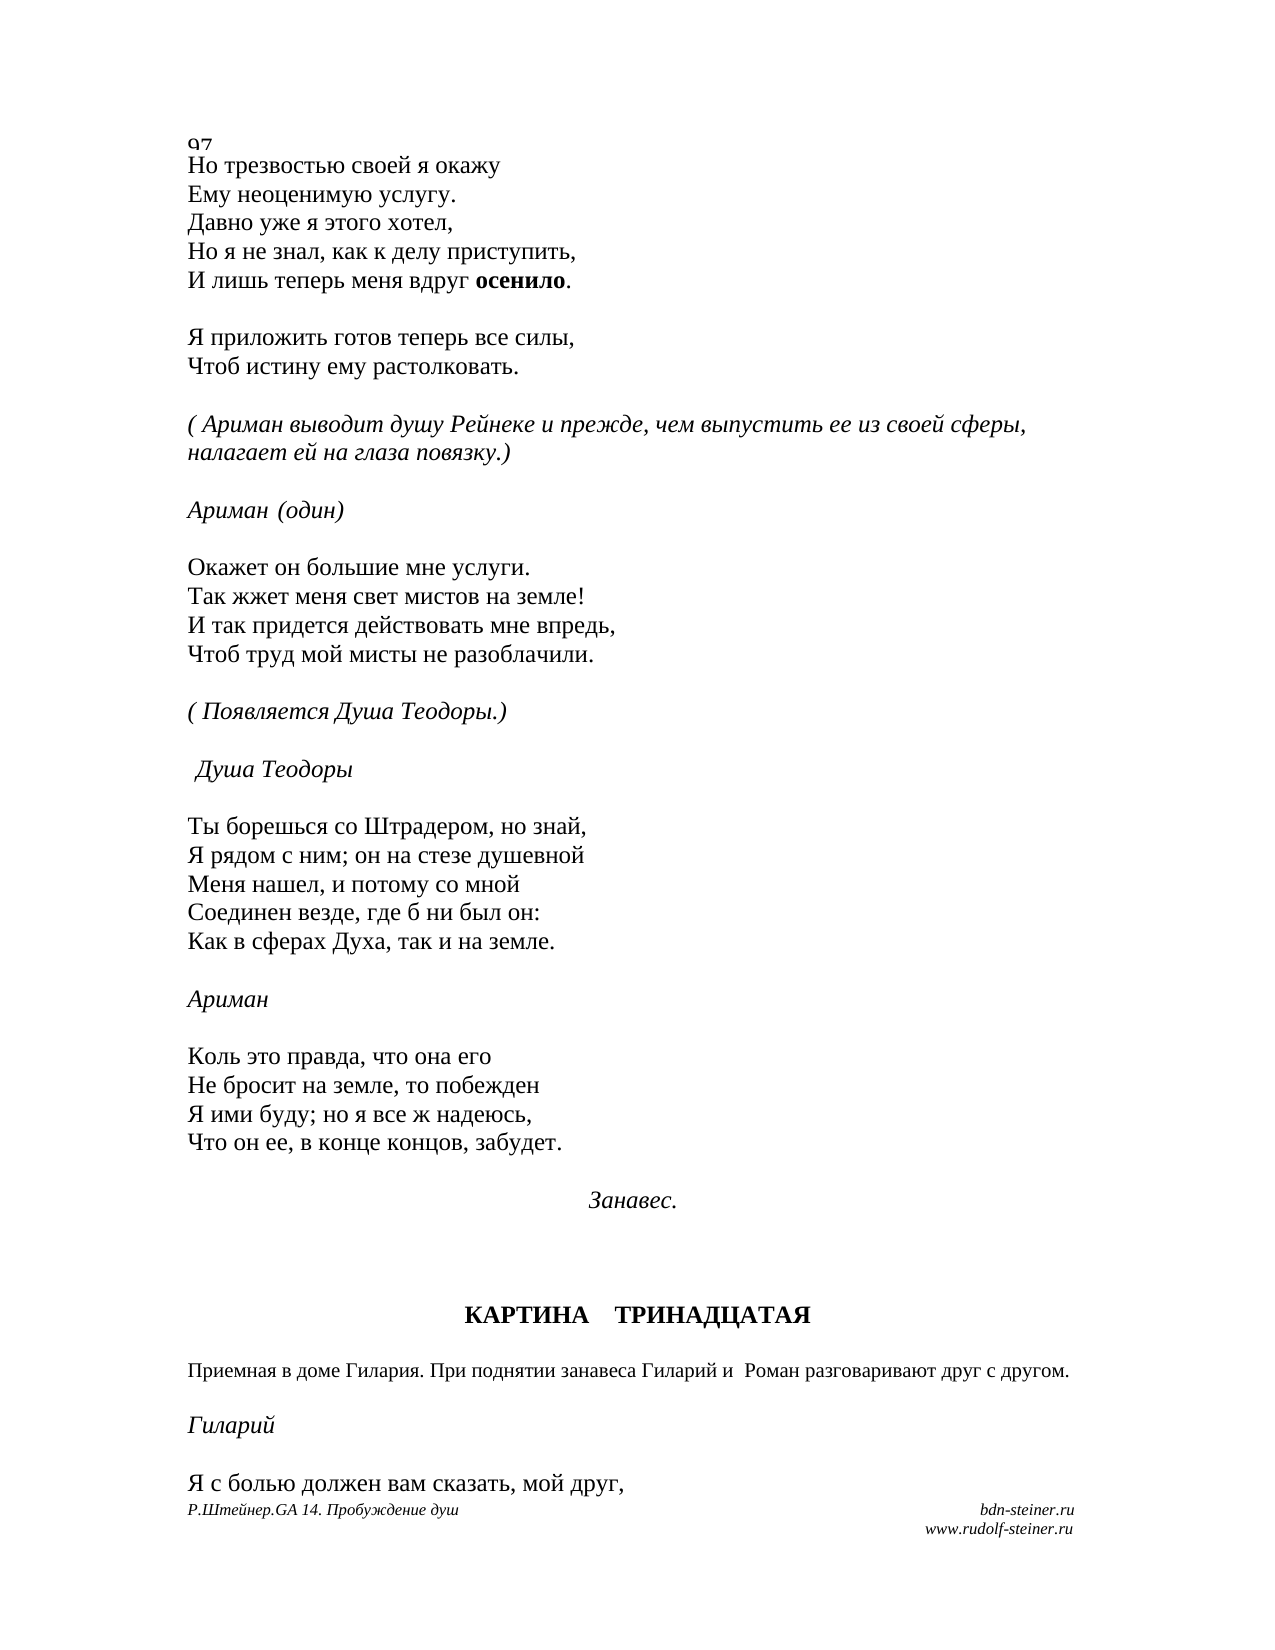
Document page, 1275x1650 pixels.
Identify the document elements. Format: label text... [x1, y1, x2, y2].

text Коль это правда, что она его Не бросит на земле, то побежден Я ими буду; но я все ж надеюсь, Что он ее, в конце концов, забудет. [187, 1041, 1087, 1156]
text Приемная в доме Гилария. При поднятии занавеса Гиларий и Роман разговаривают друг с другом. [187, 1357, 1087, 1382]
text КАРТИНА ТРИНАДЦАТАЯ [187, 1300, 1087, 1329]
text Гиларий [187, 1410, 1087, 1439]
text Я приложить готов теперь все силы, Чтоб истину ему растолковать. [187, 322, 1087, 380]
text ( Ариман выводит душу Рейнеке и прежде, чем выпустить ее из своей сферы, налагает ей на глаза повязку.) [187, 409, 1087, 466]
text Окажет он большие мне услуги. Так жжет меня свет мистов на земле! И так придется действовать мне впредь, Чтоб труд мой мисты не разоблачили. [187, 552, 1087, 667]
text Душа Теодоры [187, 754, 1087, 782]
text ( Появляется Душа Теодоры.) [187, 696, 1087, 725]
text Занавес. [187, 1185, 1087, 1214]
text Ариман [187, 984, 1087, 1012]
text Я с болью должен вам сказать, мой друг, [187, 1468, 1087, 1497]
text Ты борешься со Штрадером, но знай, Я рядом с ним; он на стезе душевной Меня нашел, и потому со мной Соединен везде, где б ни был он: Как в сферах Духа, так и на земле. [187, 811, 1087, 955]
text Но трезвостью своей я окажу Ему неоценимую услугу. Давно уже я этого хотел, Но я не знал, как к делу приступить, И лишь теперь меня вдруг осенило. [187, 150, 1087, 294]
text Ариман (один) [187, 495, 1087, 524]
